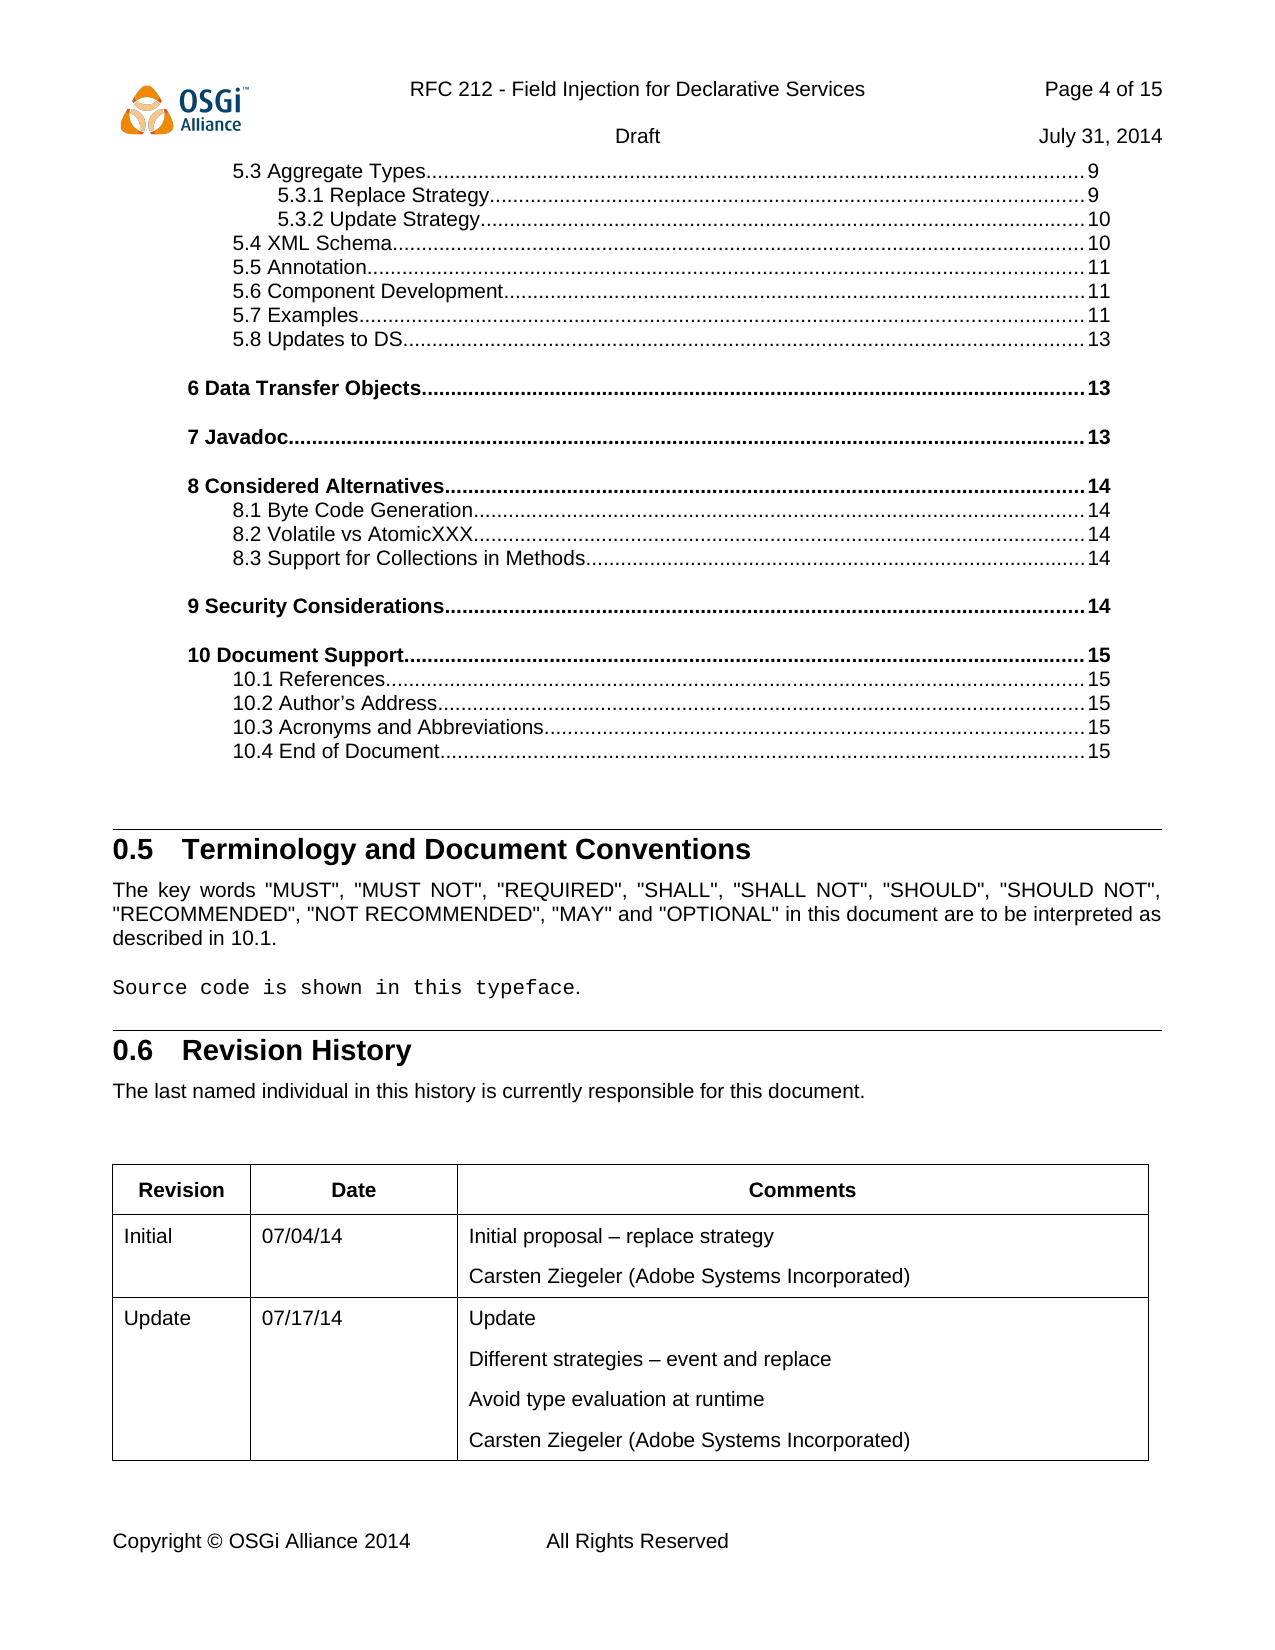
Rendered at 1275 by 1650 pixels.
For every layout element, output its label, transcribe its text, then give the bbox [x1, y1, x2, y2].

table_cell Update Different strategies – event and replace Avoid type evaluation at runtime Carsten Ziegeler (Adobe Systems Incorporated) [458, 1298, 1148, 1460]
text The key words "MUST", "MUST NOT", "REQUIRED", "SHALL", "SHALL NOT", "SHOULD", "SHOULD NOT", "RECOMMENDED", "NOT RECOMMENDED", "MAY" and "OPTIONAL" in this document are to be interpreted as described in 1. [112, 878, 1162, 950]
text 5.7 Examples 11 [232, 303, 1162, 327]
table_header Revision [113, 1165, 250, 1214]
table_header Date [251, 1165, 457, 1214]
text 9 Security Considerations 14 [187, 594, 1162, 618]
text 6 Data Transfer Objects 13 [187, 376, 1162, 399]
text 10.2 Author’s Address 15 [232, 691, 1162, 715]
text 10.1 References 15 [232, 667, 1162, 691]
text 10.3 Acronyms and Abbreviations 15 [232, 715, 1162, 739]
text 5.3.1 Replace Strategy 9 [277, 183, 1162, 207]
subtitle Terminology and Document Conventions [112, 830, 1162, 865]
text 5.6 Component Development 11 [232, 279, 1162, 303]
table_cell Update [113, 1298, 250, 1460]
table_cell Initial [113, 1215, 250, 1297]
text 5.3.2 Update Strategy 10 [277, 207, 1162, 231]
subtitle Revision History [112, 1031, 1162, 1066]
text 7 Javadoc 13 [187, 424, 1162, 448]
text 5.4 XML Schema 10 [232, 231, 1162, 255]
text 8.1 Byte Code Generation 14 [232, 497, 1162, 521]
table_cell 04.07.14 [251, 1215, 457, 1297]
text 5.5 Annotation 11 [232, 255, 1162, 279]
text 5.3 Aggregate Types 9 [232, 159, 1162, 183]
text 8.2 Volatile vs AtomicXXX 14 [232, 521, 1162, 545]
table_header Comments [458, 1165, 1148, 1214]
text Source code is shown in this typeface. [112, 975, 1162, 1001]
text 5.8 Updates to DS 13 [232, 327, 1162, 351]
table_cell Initial proposal – replace strategy Carsten Ziegeler (Adobe Systems Incorporated) [458, 1215, 1148, 1297]
text 8 Considered Alternatives 14 [187, 473, 1162, 497]
picture [113, 78, 257, 142]
text 10.4 End of Document 15 [232, 739, 1162, 763]
text 8.3 Support for Collections in Methods 14 [232, 545, 1162, 569]
table_cell 17.07.14 [251, 1298, 457, 1460]
text The last named individual in this history is currently responsible for this document. [112, 1079, 1162, 1103]
text 10 Document Support 15 [187, 643, 1162, 667]
